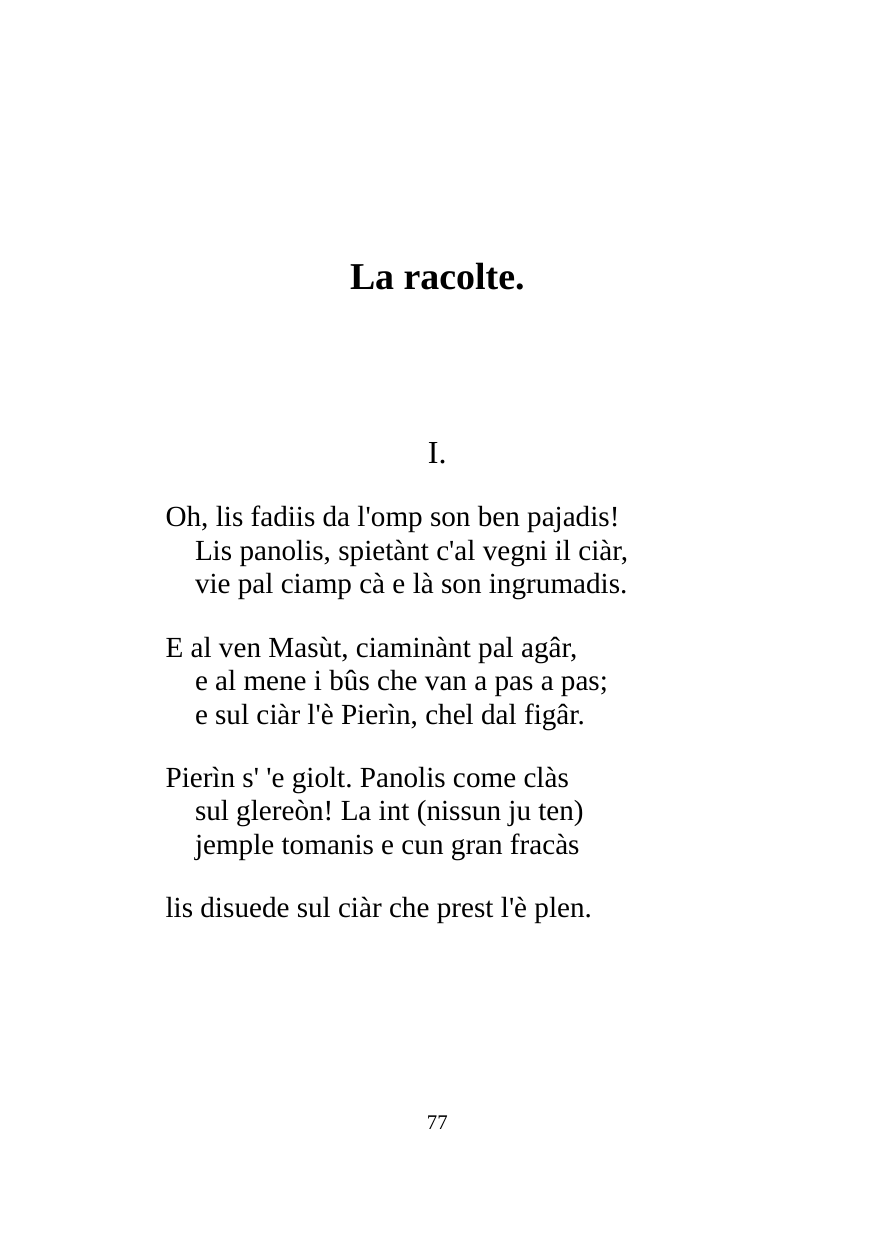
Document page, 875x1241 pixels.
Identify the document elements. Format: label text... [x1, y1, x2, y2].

subtitle I. [106, 433, 768, 470]
text E al ven Masùt, ciaminànt pal agâr, e al mene i bûs che van a pas a pas; e sul ciàr l'è Pierìn, chel dal figâr. [165, 630, 768, 730]
text Oh, lis fadiis da l'omp son ben pajadis! Lis panolis, spietànt c'al vegni il ciàr, vie pal ciamp cà e là son ingrumadis. [165, 499, 768, 600]
subtitle La racolte. [106, 254, 768, 297]
text Pierìn s' 'e giolt. Panolis come clàs sul glereòn! La int (nissun ju ten) jemple tomanis e cun gran fracàs [165, 760, 768, 860]
text lis disuede sul ciàr che prest l'è plen. [165, 890, 768, 923]
